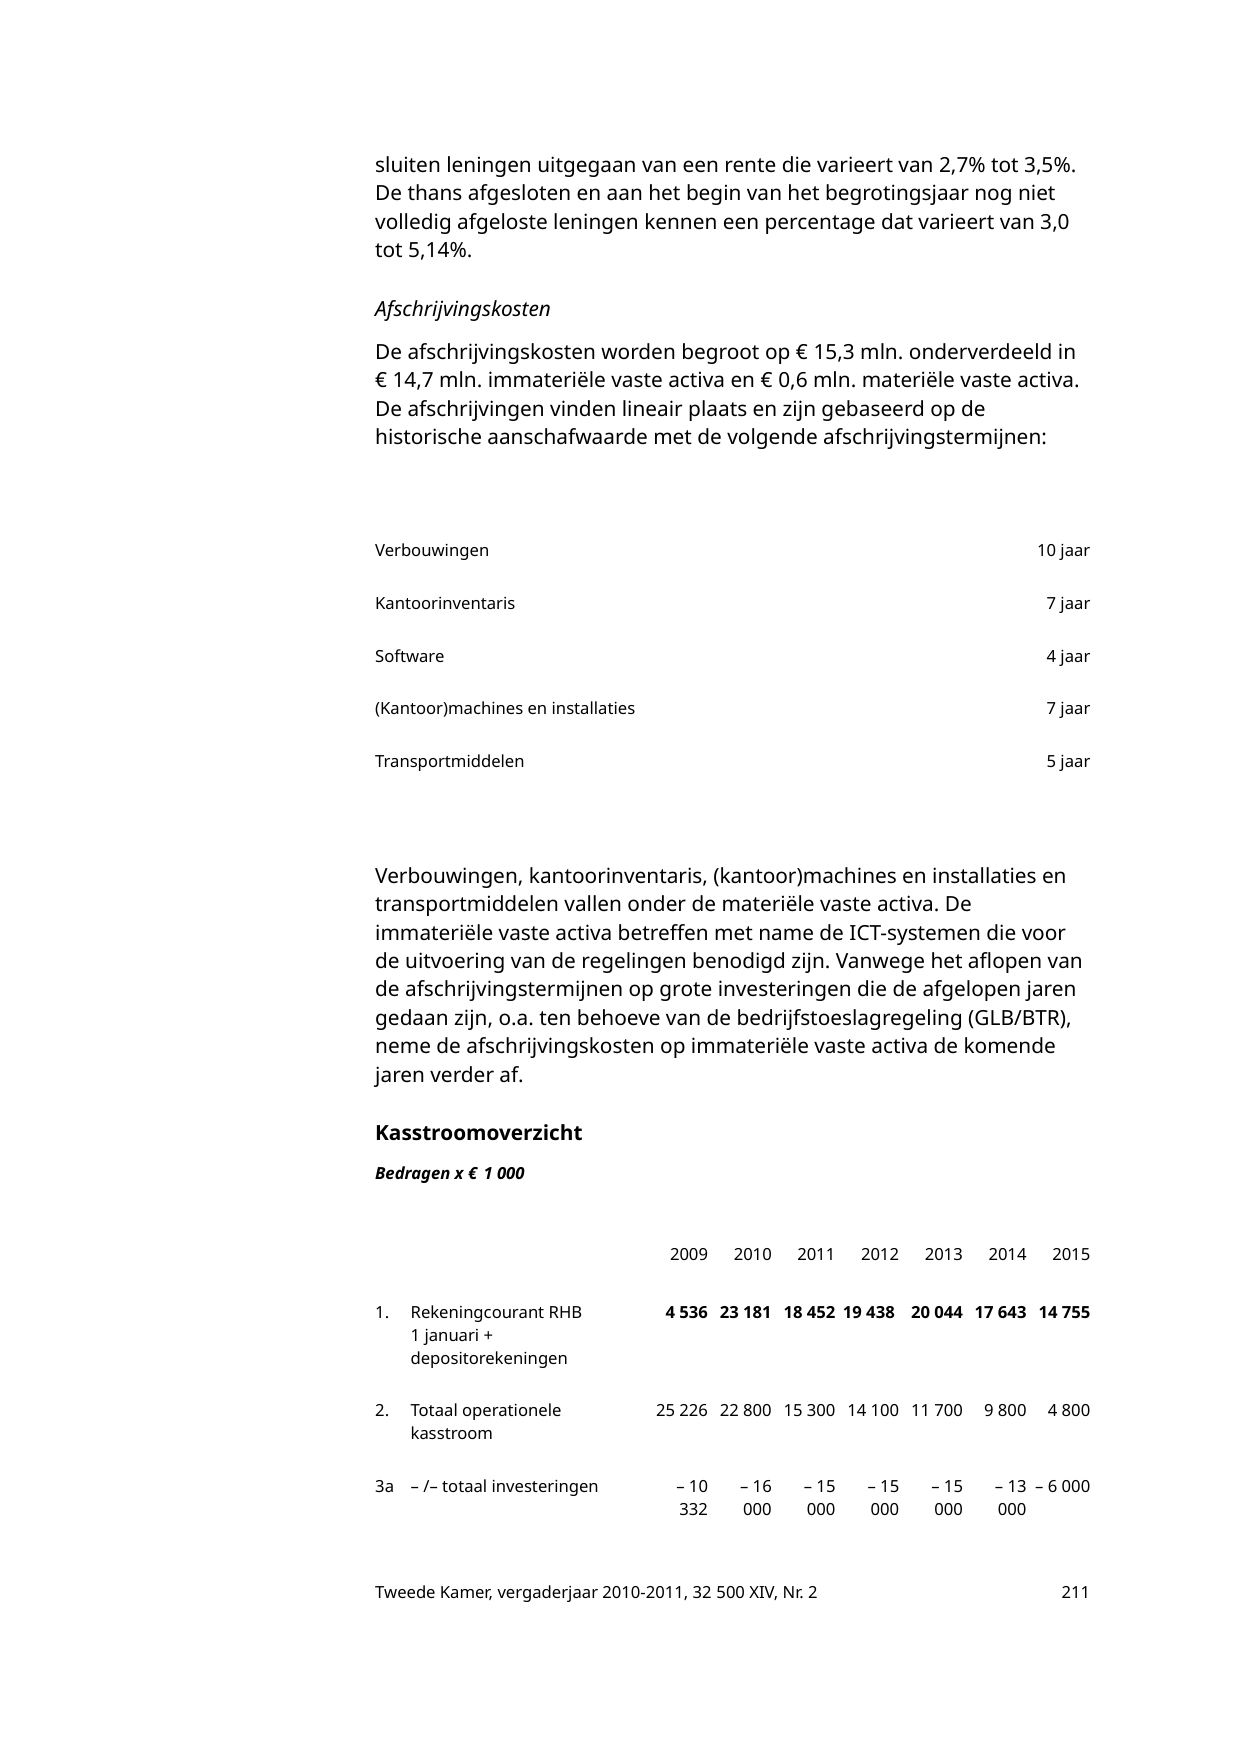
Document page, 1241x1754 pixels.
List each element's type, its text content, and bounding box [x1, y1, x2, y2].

table_header 2015 [1026, 1243, 1090, 1301]
table_header 10 jaar [690, 539, 1090, 592]
table_cell 4 800 [1026, 1399, 1090, 1474]
table_cell Kantoorinventaris [375, 592, 689, 644]
table_cell 14 755 [1026, 1301, 1090, 1399]
table_cell 18 452 [771, 1301, 835, 1399]
table_cell – 10 332 [644, 1474, 708, 1550]
table_header 2013 [899, 1243, 963, 1301]
table_cell Transportmiddelen [375, 750, 689, 802]
table_cell 14 100 [835, 1399, 899, 1474]
text Bedragen x € 1 000 [375, 1162, 1090, 1184]
table_cell – 15 000 [899, 1474, 963, 1550]
table_header [375, 1243, 410, 1301]
text Afschrijvingskosten [375, 294, 1090, 322]
table_cell 7 jaar [690, 592, 1090, 644]
table_cell (Kantoor)machines en installaties [375, 697, 689, 750]
table_cell 22 800 [708, 1399, 771, 1474]
table_cell 17 643 [963, 1301, 1026, 1399]
table_cell Totaal operationele kasstroom [410, 1399, 644, 1474]
table_header Verbouwingen [375, 539, 689, 592]
text Verbouwingen, kantoorinventaris, (kantoor)machines en installaties en transportmiddelen vallen onder de materiële vaste activa. De immateriële vaste activa betreffen met name de ICT-systemen die voor de uitvoering van de regelingen benodigd zijn. Vanwege het aflopen van de afschrijvingstermijnen op grote investeringen die de afgelopen jaren gedaan zijn, o.a. ten behoeve van de bedrijfstoeslagregeling (GLB/BTR), neme de afschrijvingskosten op immateriële vaste activa de komende jaren verder af. [375, 861, 1090, 1088]
table_cell 15 300 [771, 1399, 835, 1474]
table_header 2011 [771, 1243, 835, 1301]
table_cell – 15 000 [771, 1474, 835, 1550]
table_cell 9 800 [963, 1399, 1026, 1474]
table_header 2010 [708, 1243, 771, 1301]
table_cell Rekeningcourant RHB 1 januari + depositorekeningen [410, 1301, 644, 1399]
table_cell Software [375, 644, 689, 697]
table_cell 20 044 [899, 1301, 963, 1399]
table_cell 23 181 [708, 1301, 771, 1399]
table_cell – 15 000 [835, 1474, 899, 1550]
table_header 2009 [644, 1243, 708, 1301]
table_cell 19 438 [835, 1301, 899, 1399]
text sluiten leningen uitgegaan van een rente die varieert van 2,7% tot 3,5%. De thans afgesloten en aan het begin van het begrotingsjaar nog niet volledig afgeloste leningen kennen een percentage dat varieert van 3,0 tot 5,14%. [375, 150, 1090, 264]
table_header 2012 [835, 1243, 899, 1301]
text De afschrijvingskosten worden begroot op € 15,3 mln. onderverdeeld in € 14,7 mln. immateriële vaste activa en € 0,6 mln. materiële vaste activa. De afschrijvingen vinden lineair plaats en zijn gebaseerd op de historische aanschafwaarde met de volgende afschrijvingstermijnen: [375, 337, 1090, 451]
table_cell 11 700 [899, 1399, 963, 1474]
table_cell 3a [375, 1474, 410, 1550]
table_cell – 16 000 [708, 1474, 771, 1550]
table_cell 4 jaar [690, 644, 1090, 697]
table_cell 7 jaar [690, 697, 1090, 750]
table_cell 5 jaar [690, 750, 1090, 802]
table_cell 25 226 [644, 1399, 708, 1474]
text Kasstroomoverzicht [375, 1118, 1090, 1147]
table_cell – 13 000 [963, 1474, 1026, 1550]
table_cell 1. [375, 1301, 410, 1399]
table_header 2014 [963, 1243, 1026, 1301]
table_cell – /– totaal investeringen [410, 1474, 644, 1550]
table_cell 4 536 [644, 1301, 708, 1399]
table_cell – 6 000 [1026, 1474, 1090, 1550]
table_cell 2. [375, 1399, 410, 1474]
table_header [410, 1243, 644, 1301]
